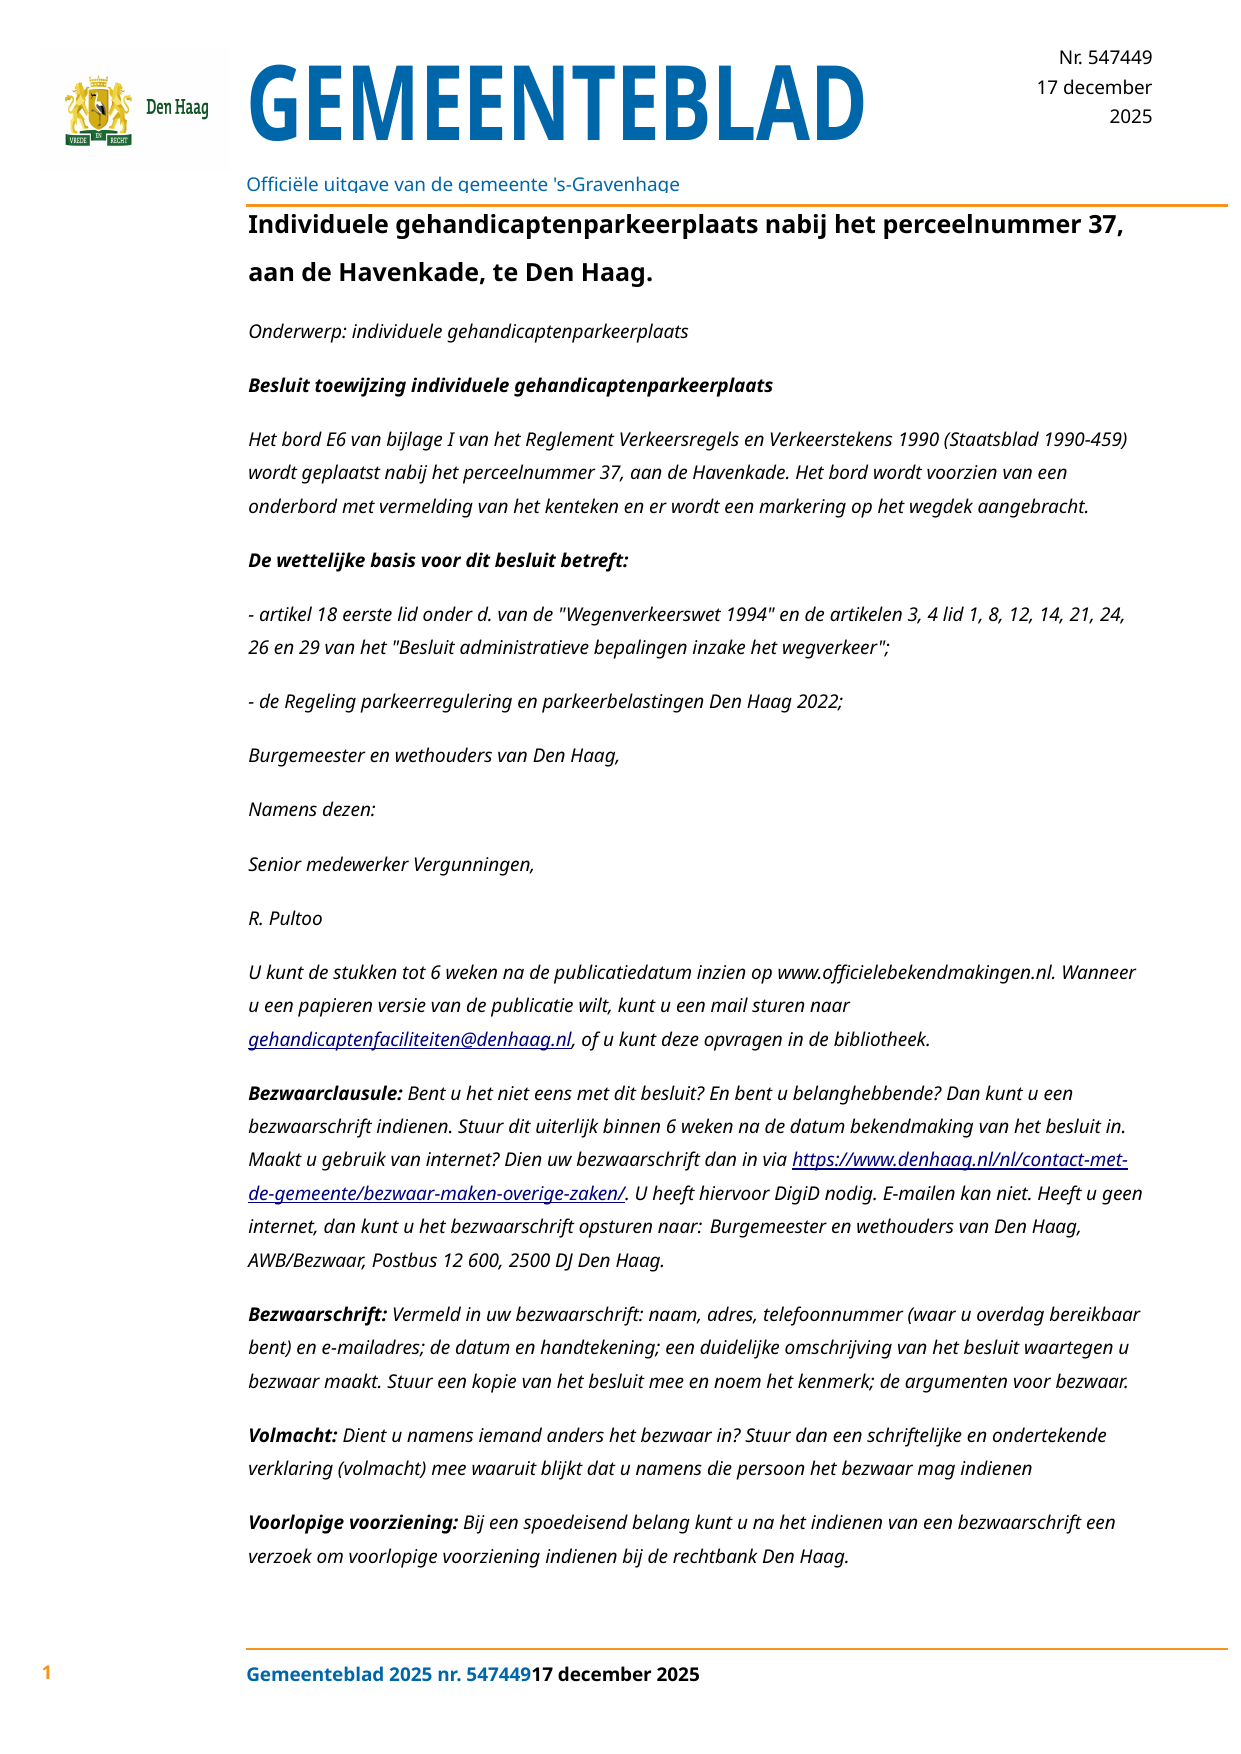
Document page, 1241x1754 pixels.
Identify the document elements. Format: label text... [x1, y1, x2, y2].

text Volmacht: Dient u namens iemand anders het bezwaar in? Stuur dan een schriftelijke en ondertekende verklaring (volmacht) mee waaruit blijkt dat u namens die persoon het bezwaar mag indienen [248, 1422, 1152, 1481]
text Senior medewerker Vergunningen, [248, 851, 1152, 876]
text Besluit toewijzing individuele gehandicaptenparkeerplaats [248, 372, 1152, 398]
text - artikel 18 eerste lid onder d. van de "Wegenverkeerswet 1994" en de artikelen 3, 4 lid 1, 8, 12, 14, 21, 24, 26 en 29 van het "Besluit administratieve bepalingen inzake het wegverkeer"; [248, 601, 1152, 660]
text Het bord E6 van bijlage I van het Reglement Verkeersregels en Verkeerstekens 1990 (Staatsblad 1990-459) wordt geplaatst nabij het perceelnummer 37, aan de Havenkade. Het bord wordt voorzien van een onderbord met vermelding van het kenteken en er wordt een markering op het wegdek aangebracht. [248, 426, 1152, 519]
text R. Pultoo [248, 905, 1152, 931]
text Bezwaarclausule: Bent u het niet eens met dit besluit? En bent u belanghebbende? Dan kunt u een bezwaarschrift indienen. Stuur dit uiterlijk binnen 6 weken na de datum bekendmaking van het besluit in. Maakt u gebruik van internet? Dien uw bezwaarschrift dan in via https://www.denhaag.nl/nl/contact-met-de-gemeente/bezwaar-maken-overige-zaken/. U heeft hiervoor DigiD nodig. E-mailen kan niet. Heeft u geen internet, dan kunt u het bezwaarschrift opsturen naar: Burgemeester en wethouders van Den Haag, AWB/Bezwaar, Postbus 12 600, 2500 DJ Den Haag. [248, 1080, 1152, 1273]
text Voorlopige voorziening: Bij een spoedeisend belang kunt u na het indienen van een bezwaarschrift een verzoek om voorlopige voorziening indienen bij de rechtbank Den Haag. [248, 1509, 1152, 1569]
text Burgemeester en wethouders van Den Haag, [248, 743, 1152, 768]
picture [41, 47, 231, 172]
text Onderwerp: individuele gehandicaptenparkeerplaats [248, 318, 1152, 344]
text Bezwaarschrift: Vermeld in uw bezwaarschrift: naam, adres, telefoonnummer (waar u overdag bereikbaar bent) en e-mailadres; de datum en handtekening; een duidelijke omschrijving van het besluit waartegen u bezwaar maakt. Stuur een kopie van het besluit mee en noem het kenmerk; de argumenten voor bezwaar. [248, 1301, 1152, 1394]
text Namens dezen: [248, 797, 1152, 822]
text De wettelijke basis voor dit besluit betreft: [248, 547, 1152, 573]
text U kunt de stukken tot 6 weken na de publicatiedatum inzien op www.officielebekendmakingen.nl. Wanneer u een papieren versie van de publicatie wilt, kunt u een mail sturen naar gehandicaptenfaciliteiten@denhaag.nl, of u kunt deze opvragen in de bibliotheek. [248, 959, 1152, 1051]
text - de Regeling parkeerregulering en parkeerbelastingen Den Haag 2022; [248, 688, 1152, 714]
text Individuele gehandicaptenparkeerplaats nabij het perceelnummer 37, aan de Havenkade, te Den Haag. [248, 207, 1152, 288]
